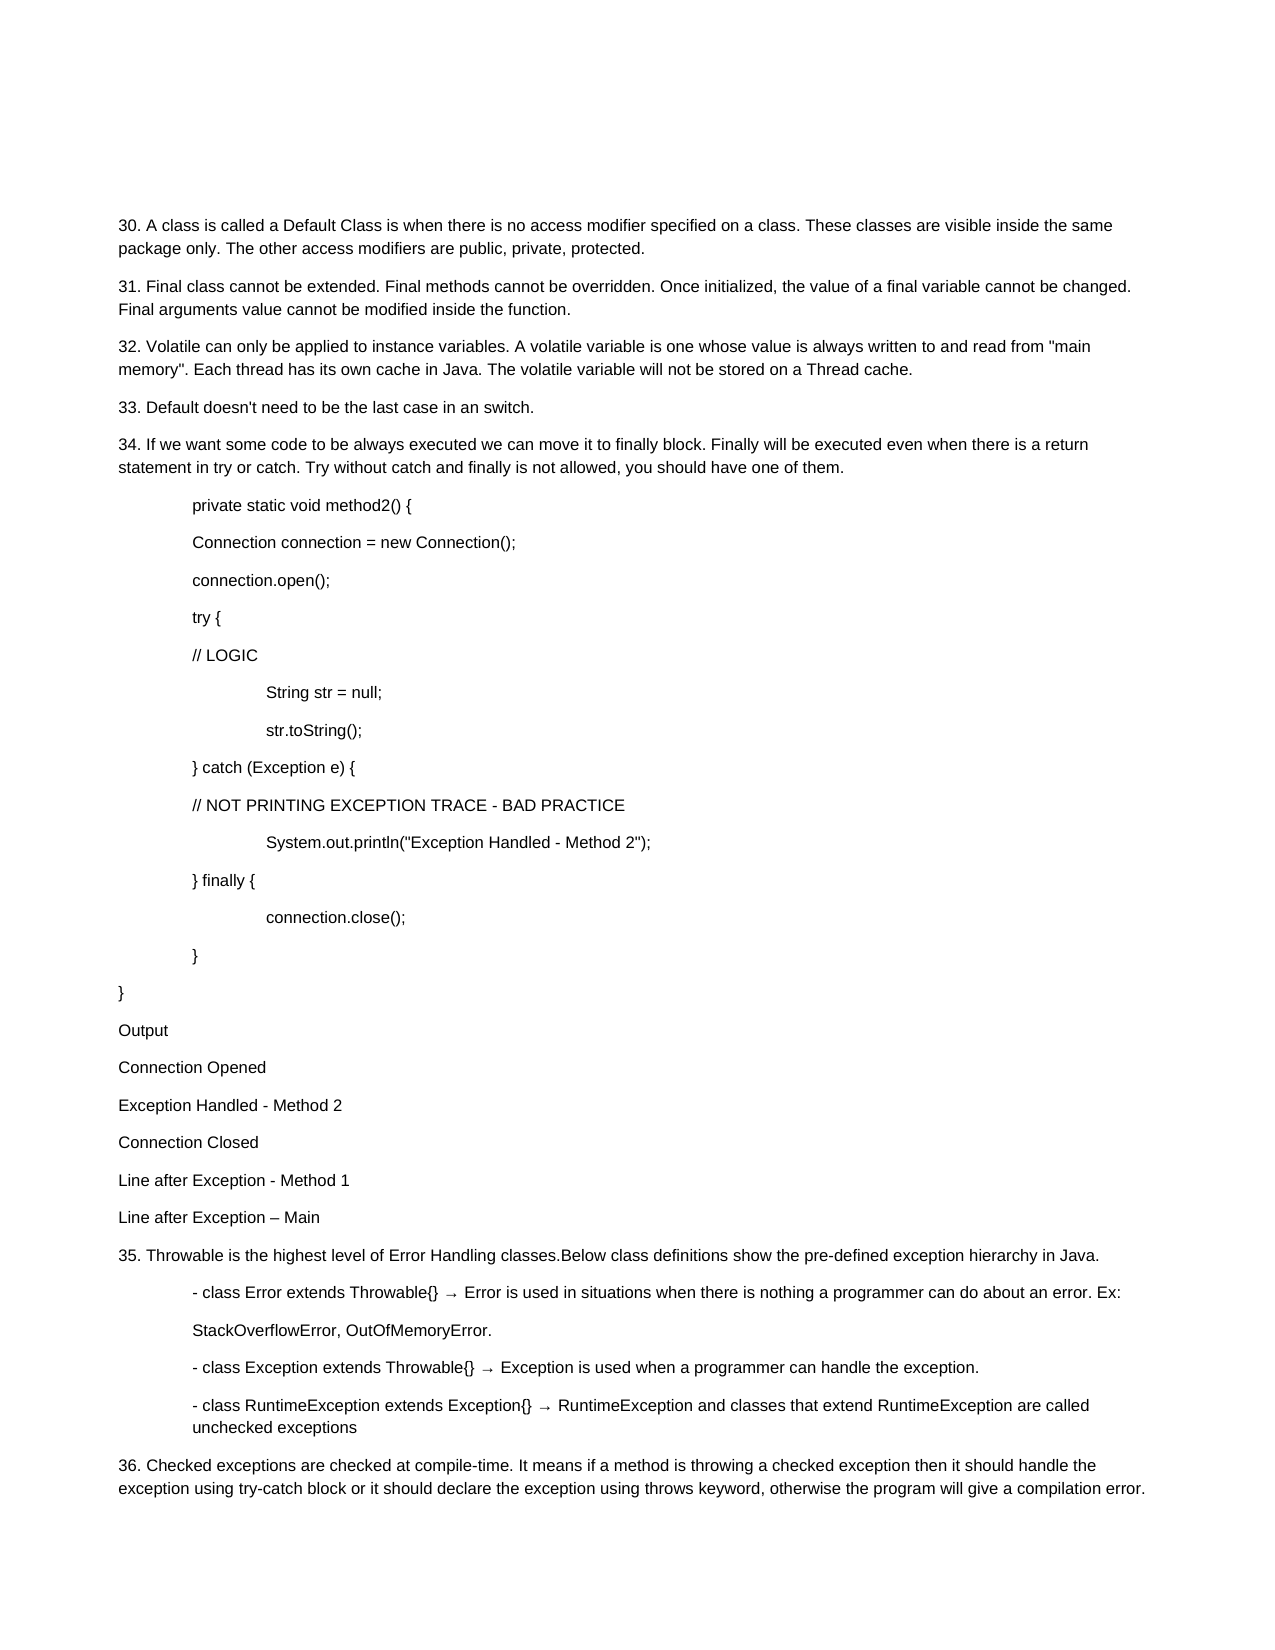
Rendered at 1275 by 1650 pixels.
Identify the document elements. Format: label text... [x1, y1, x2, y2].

text 34. If we want some code to be always executed we can move it to finally block. Finally will be executed even when there is a return statement in try or catch. Try without catch and finally is not allowed, you should have one of them. [118, 435, 1157, 477]
text private static void method2() { [118, 495, 1157, 514]
text Connection Opened [118, 1058, 1157, 1077]
text StackOverflowError, OutOfMemoryError. [118, 1320, 1157, 1339]
text // NOT PRINTING EXCEPTION TRACE - BAD PRACTICE [118, 795, 1157, 814]
text 36. Checked exceptions are checked at compile-time. It means if a method is throwing a checked exception then it should handle the exception using try-catch block or it should declare the exception using throws keyword, otherwise the program will give a compilation error. [118, 1456, 1157, 1498]
text 32. Volatile can only be applied to instance variables. A volatile variable is one whose value is always written to and read from "main memory". Each thread has its own cache in Java. The volatile variable will not be stored on a Thread cache. [118, 337, 1157, 379]
text - class Error extends Throwable{} → Error is used in situations when there is nothing a programmer can do about an error. Ex: [118, 1283, 1157, 1302]
text String str = null; [118, 683, 1157, 702]
text Line after Exception – Main [118, 1208, 1157, 1227]
text 35. Throwable is the highest level of Error Handling classes.Below class definitions show the pre-defined exception hierarchy in Java. [118, 1245, 1157, 1264]
text connection.close(); [118, 908, 1157, 927]
text Line after Exception - Method 1 [118, 1170, 1157, 1189]
text str.toString(); [118, 720, 1157, 739]
text } finally { [118, 870, 1157, 889]
text Output [118, 1020, 1157, 1039]
text // LOGIC [118, 645, 1157, 664]
text 33. Default doesn't need to be the last case in an switch. [118, 397, 1157, 417]
text } [118, 983, 1157, 1002]
text Connection Closed [118, 1133, 1157, 1152]
text 30. A class is called a Default Class is when there is no access modifier specified on a class. These classes are visible inside the same package only. The other access modifiers are public, private, protected. [118, 216, 1157, 258]
text Connection connection = new Connection(); [118, 533, 1157, 552]
text - class Exception extends Throwable{} → Exception is used when a programmer can handle the exception. [118, 1358, 1157, 1377]
text } [118, 945, 1157, 964]
text } catch (Exception e) { [118, 758, 1157, 777]
text Exception Handled - Method 2 [118, 1095, 1157, 1114]
text connection.open(); [118, 570, 1157, 589]
text try { [118, 608, 1157, 627]
text 31. Final class cannot be extended. Final methods cannot be overridden. Once initialized, the value of a final variable cannot be changed. Final arguments value cannot be modified inside the function. [118, 277, 1157, 319]
text System.out.println("Exception Handled - Method 2"); [118, 833, 1157, 852]
text - class RuntimeException extends Exception{} → RuntimeException and classes that extend RuntimeException are called unchecked exceptions [118, 1395, 1157, 1437]
